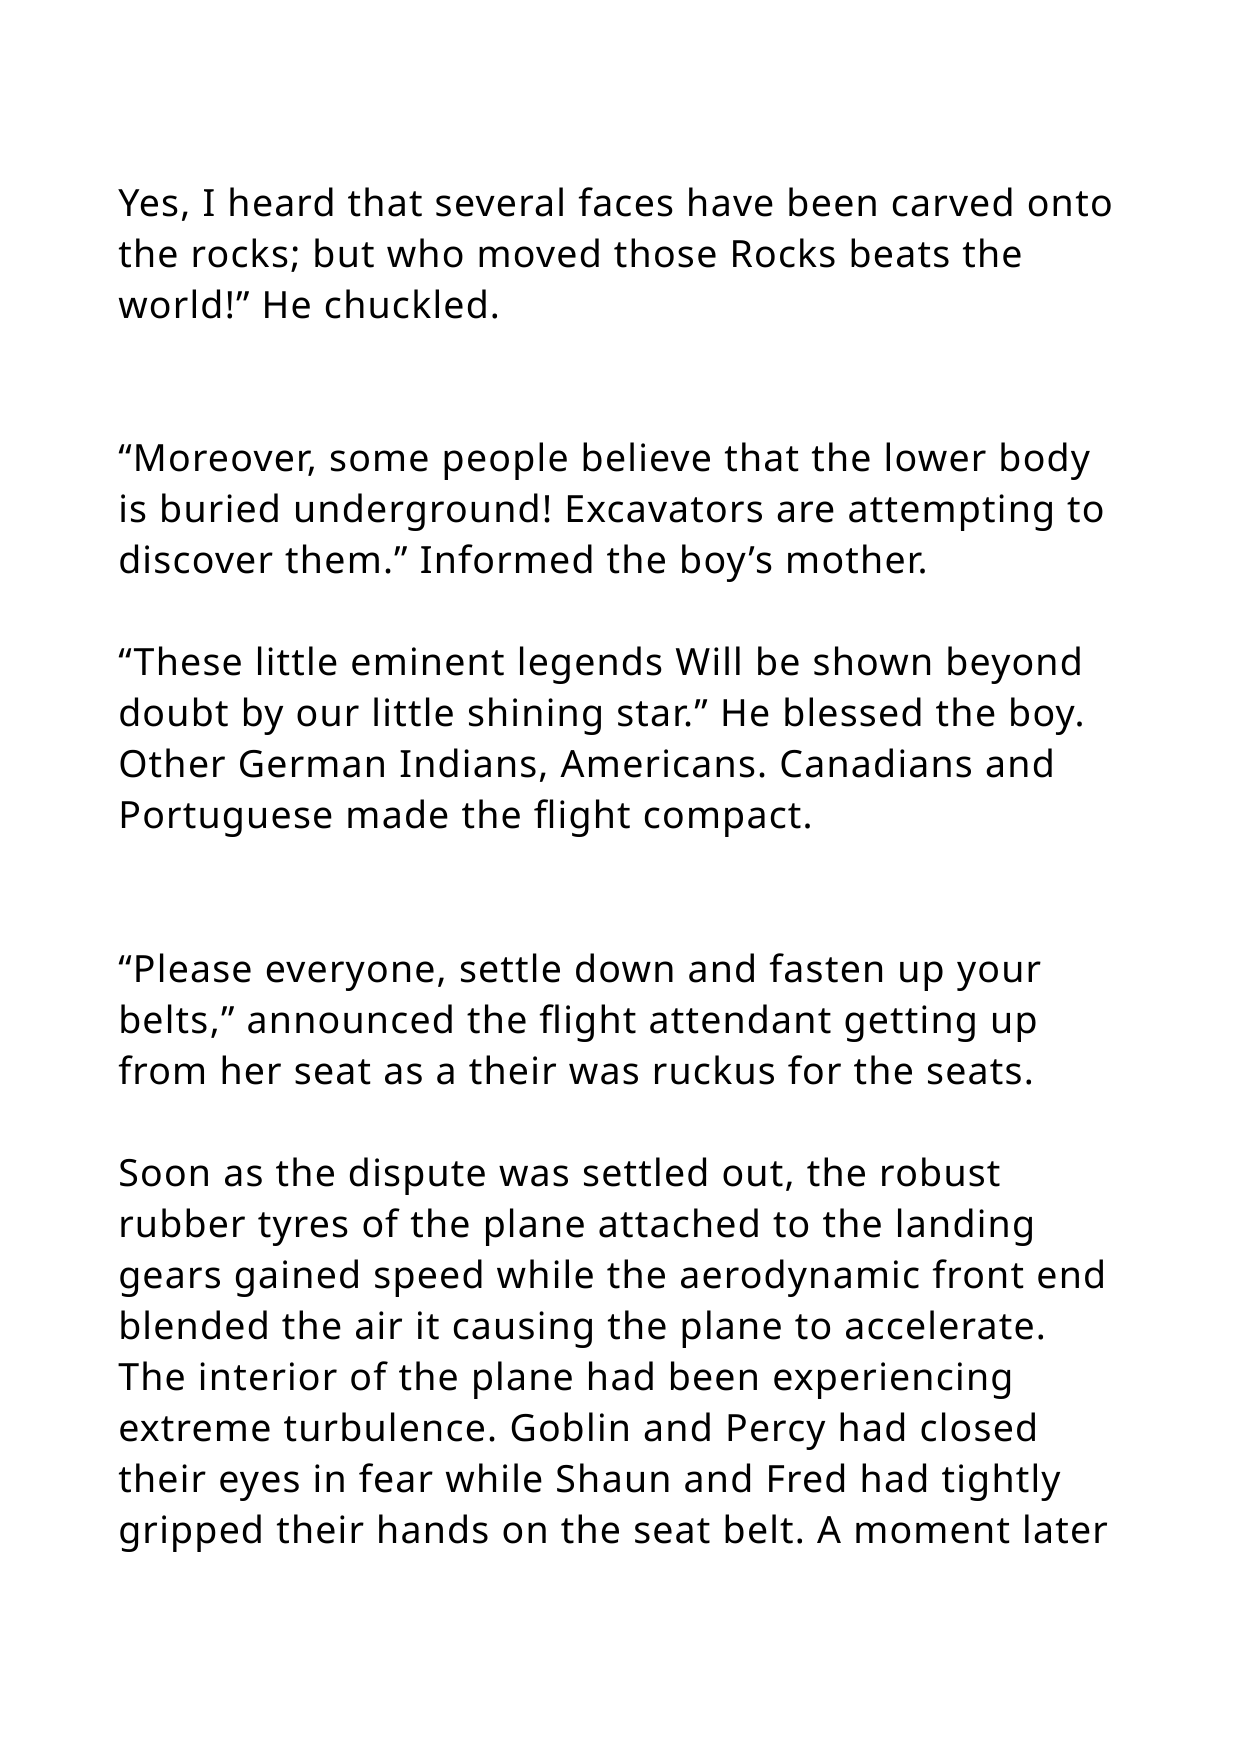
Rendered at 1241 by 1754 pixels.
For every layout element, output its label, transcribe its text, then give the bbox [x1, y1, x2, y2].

text Soon as the dispute was settled out, the robust rubber tyres of the plane attached to the landing gears gained speed while the aerodynamic front end blended the air it causing the plane to accelerate. The interior of the plane had been experiencing extreme turbulence. Goblin and Percy had closed their eyes in fear while Shaun and Fred had tightly gripped their hands on the seat belt. A moment later [118, 1146, 1122, 1554]
text “Moreover, some people believe that the lower body is buried underground! Excavators are attempting to discover them.” Informed the boy’s mother. [118, 432, 1122, 585]
text “Please everyone, settle down and fasten up your belts,” announced the flight attendant getting up from her seat as a their was ruckus for the seats. [118, 942, 1122, 1095]
text “These little eminent legends Will be shown beyond doubt by our little shining star.” He blessed the boy. Other German Indians, Americans. Canadians and Portuguese made the flight compact. [118, 636, 1122, 840]
text Yes, I heard that several faces have been carved onto the rocks; but who moved those Rocks beats the world!” He chuckled. [118, 176, 1122, 329]
